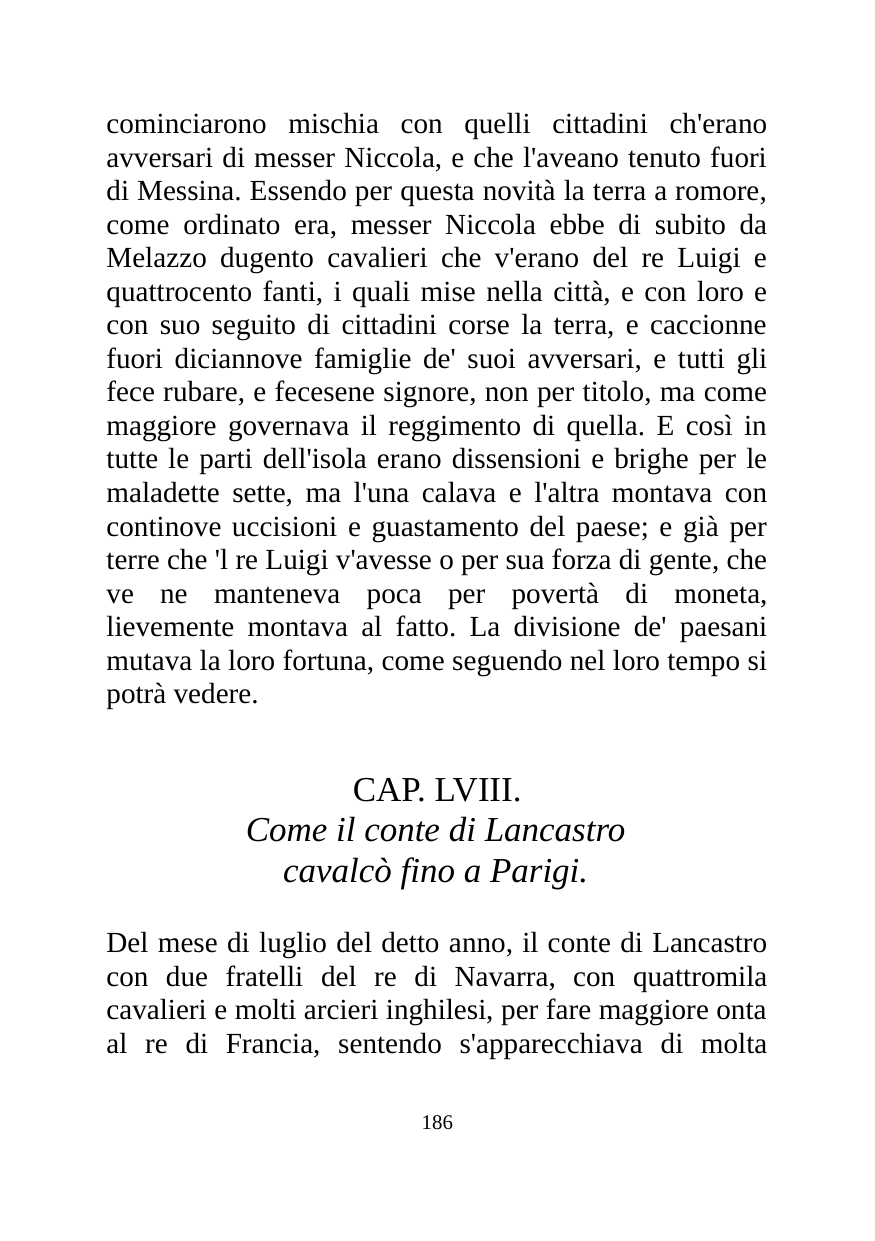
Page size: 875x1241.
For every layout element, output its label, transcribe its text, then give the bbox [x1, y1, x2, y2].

text cominciarono mischia con quelli cittadini ch'erano avversari di messer Niccola, e che l'aveano tenuto fuori di Messina. Essendo per questa novità la terra a romore, come ordinato era, messer Niccola ebbe di subito da Melazzo dugento cavalieri che v'erano del re Luigi e quattrocento fanti, i quali mise nella città, e con loro e con suo seguito di cittadini corse la terra, e caccionne fuori diciannove famiglie de' suoi avversari, e tutti gli fece rubare, e fecesene signore, non per titolo, ma come maggiore governava il reggimento di quella. E così in tutte le parti dell'isola erano dissensioni e brighe per le maladette sette, ma l'una calava e l'altra montava con continove uccisioni e guastamento del paese; e già per terre che 'l re Luigi v'avesse o per sua forza di gente, che ve ne manteneva poca per povertà di moneta, lievemente montava al fatto. La divisione de' paesani mutava la loro fortuna, come seguendo nel loro tempo si potrà vedere. [106, 106, 768, 710]
subtitle CAP. LVIII. Come il conte di Lancastro cavalcò fino a Parigi. [106, 769, 768, 890]
text Del mese di luglio del detto anno, il conte di Lancastro con due fratelli del re di Navarra, con quattromila cavalieri e molti arcieri inghilesi, per fare maggiore onta al re di Francia, sentendo s'apparecchiava di molta [106, 925, 768, 1059]
